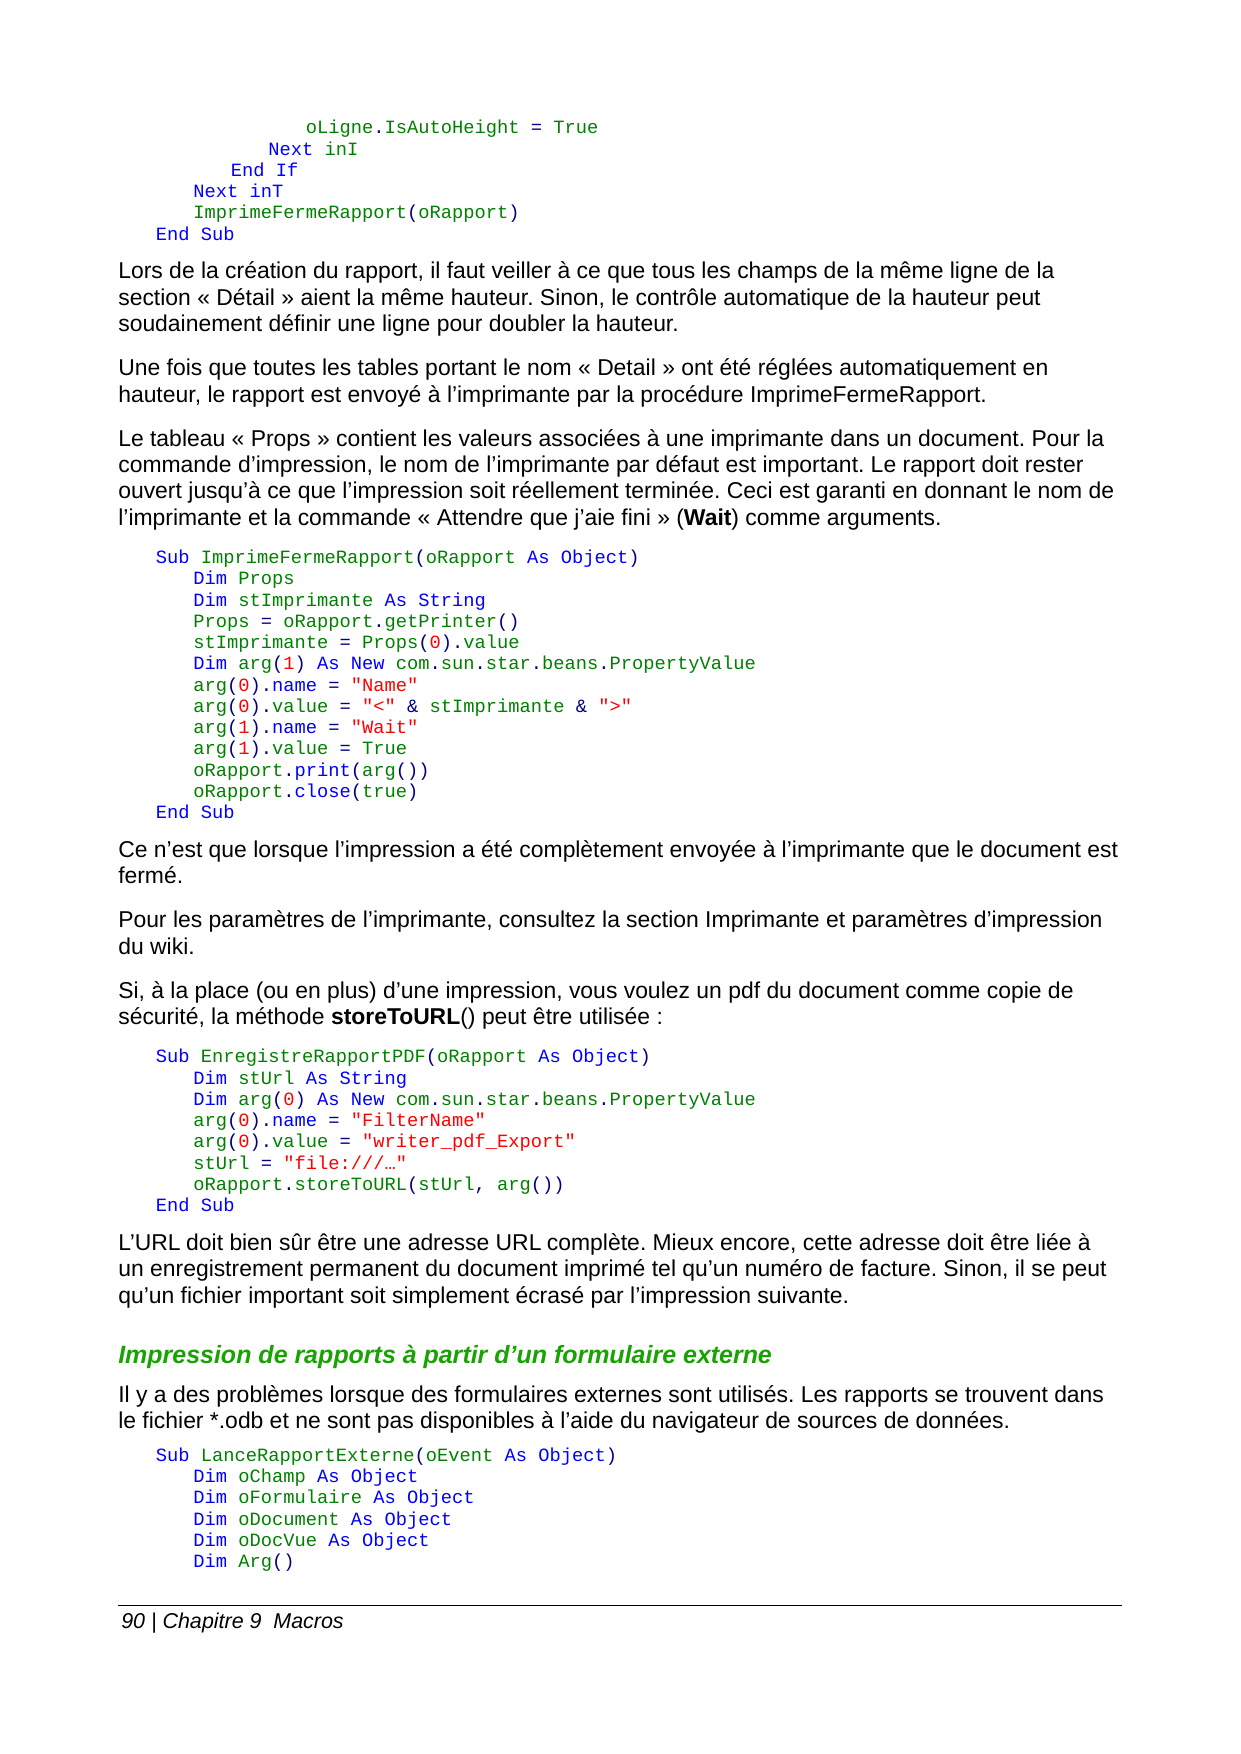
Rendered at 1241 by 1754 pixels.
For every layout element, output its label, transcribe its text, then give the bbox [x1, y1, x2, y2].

text arg(0).name = "Name" [156, 675, 1122, 697]
text Lors de la création du rapport, il faut veiller à ce que tous les champs de la même ligne de la section « Détail » aient la même hauteur. Sinon, le contrôle automatique de la hauteur peut soudainement définir une ligne pour doubler la hauteur. [118, 257, 1122, 337]
text stUrl = "file:///…" [156, 1153, 1122, 1175]
text Dim oDocument As Object [156, 1509, 1122, 1531]
text Il y a des problèmes lorsque des formulaires externes sont utilisés. Les rapports se trouvent dans le fichier *.odb et ne sont pas disponibles à l’aide du navigateur de sources de données. [118, 1381, 1122, 1434]
text L’URL doit bien sûr être une adresse URL complète. Mieux encore, cette adresse doit être liée à un enregistrement permanent du document imprimé tel qu’un numéro de facture. Sinon, il se peut qu’un fichier important soit simplement écrasé par l’impression suivante. [118, 1229, 1122, 1308]
text Le tableau « Props » contient les valeurs associées à une imprimante dans un document. Pour la commande d’impression, le nom de l’imprimante par défaut est important. Le rapport doit rester ouvert jusqu’à ce que l’impression soit réellement terminée. Ceci est garanti en donnant le nom de l’imprimante et la commande « Attendre que j’aie fini » (Wait) comme arguments. [118, 425, 1122, 530]
text Sub EnregistreRapportPDF(oRapport As Object) [156, 1047, 1122, 1068]
text arg(1).value = True [156, 739, 1122, 760]
text arg(0).value = "<" & stImprimante & ">" [156, 697, 1122, 718]
text Dim stImprimante As String [156, 590, 1122, 612]
text stImprimante = Props(0).value [156, 633, 1122, 654]
text oRapport.print(arg()) [156, 760, 1122, 782]
text End Sub [156, 1196, 1122, 1217]
subtitle Impression de rapports à partir d’un formulaire externe [118, 1341, 1122, 1369]
text Dim oDocVue As Object [156, 1531, 1122, 1552]
text oRapport.storeToURL(stUrl, arg()) [156, 1175, 1122, 1196]
text Si, à la place (ou en plus) d’une impression, vous voulez un pdf du document comme copie de sécurité, la méthode storeToURL() peut être utilisée : [118, 977, 1122, 1029]
text oLigne.IsAutoHeight = True [156, 118, 1122, 139]
text Dim arg(0) As New com.sun.star.beans.PropertyValue [156, 1090, 1122, 1111]
text arg(0).name = "FilterName" [156, 1111, 1122, 1132]
text Dim stUrl As String [156, 1068, 1122, 1090]
text Dim arg(1) As New com.sun.star.beans.PropertyValue [156, 654, 1122, 675]
text Dim Arg() [156, 1552, 1122, 1573]
text arg(0).value = "writer_pdf_Export" [156, 1132, 1122, 1153]
text End Sub [156, 803, 1122, 824]
text arg(1).name = "Wait" [156, 718, 1122, 739]
text oRapport.close(true) [156, 782, 1122, 803]
text Props = oRapport.getPrinter() [156, 612, 1122, 633]
text Ce n’est que lorsque l’impression a été complètement envoyée à l’imprimante que le document est fermé. [118, 836, 1122, 889]
text Une fois que toutes les tables portant le nom « Detail » ont été réglées automatiquement en hauteur, le rapport est envoyé à l’imprimante par la procédure ImprimeFermeRapport. [118, 354, 1122, 407]
text Next inT [156, 182, 1122, 203]
text End If [156, 161, 1122, 182]
text Pour les paramètres de l’imprimante, consultez la section Imprimante et paramètres d’impression du wiki. [118, 906, 1122, 959]
text End Sub [156, 224, 1122, 246]
text Sub ImprimeFermeRapport(oRapport As Object) [156, 548, 1122, 569]
text Sub LanceRapportExterne(oEvent As Object) [156, 1446, 1122, 1467]
text Next inI [156, 139, 1122, 161]
text Dim Props [156, 569, 1122, 590]
text Dim oChamp As Object [156, 1467, 1122, 1488]
text Dim oFormulaire As Object [156, 1488, 1122, 1509]
text ImprimeFermeRapport(oRapport) [156, 203, 1122, 224]
